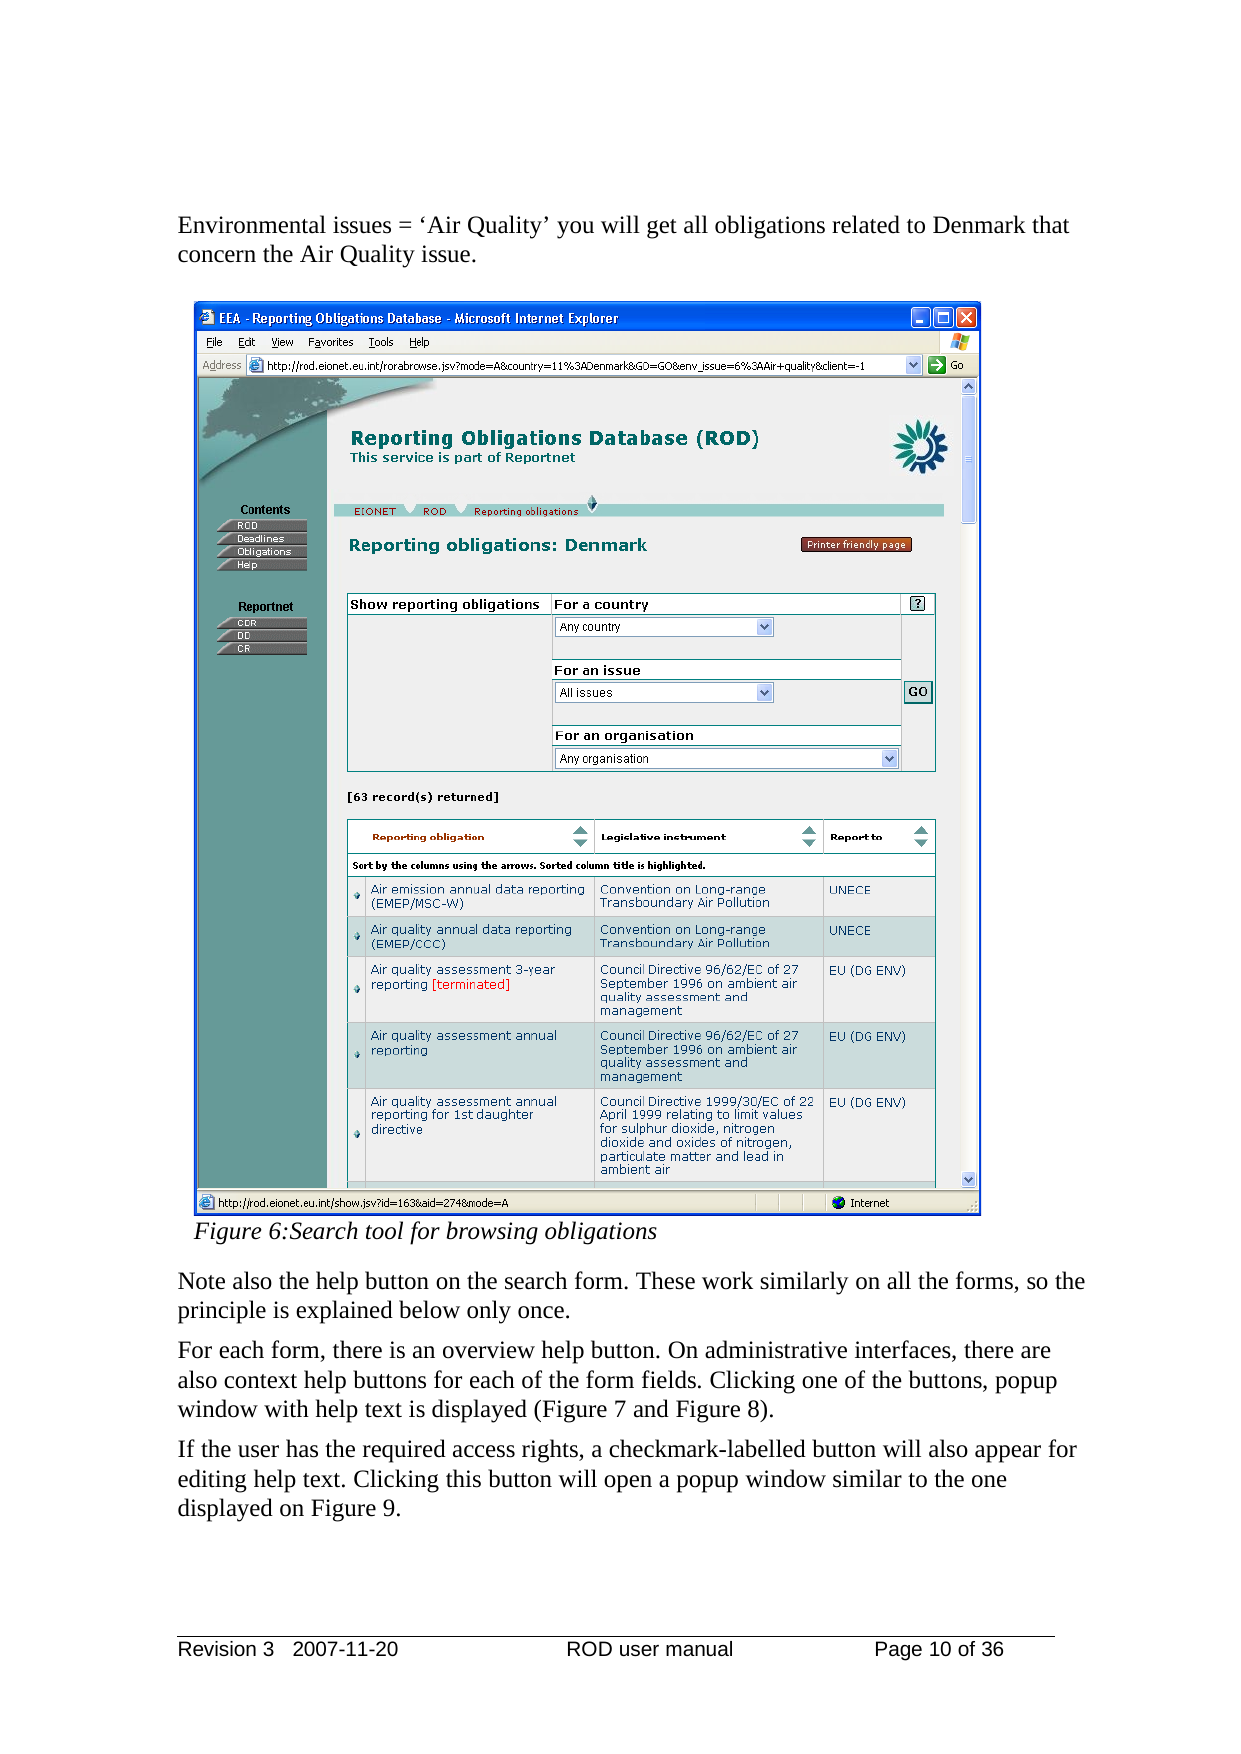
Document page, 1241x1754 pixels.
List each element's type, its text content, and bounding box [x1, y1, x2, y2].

text Environmental issues = ‘Air Quality’ you will get all obligations related to Denmark that concern the Air Quality issue. [177, 210, 1092, 268]
text If the user has the required access rights, a checkmark-labelled button will also appear for editing help text. Clicking this button will open a popup window similar to the one displayed on Figure 9. [177, 1434, 1092, 1522]
text Figure 6:Search tool for browsing obligations [194, 1216, 981, 1245]
text For each form, there is an overview help button. On administrative interfaces, there are also context help buttons for each of the form fields. Clicking one of the buttons, popup window with help text is displayed (Figure 7 and Figure 8). [177, 1335, 1092, 1423]
text Note also the help button on the search form. These work similarly on all the forms, so the principle is explained below only once. [177, 1266, 1092, 1324]
picture [193, 301, 982, 1216]
